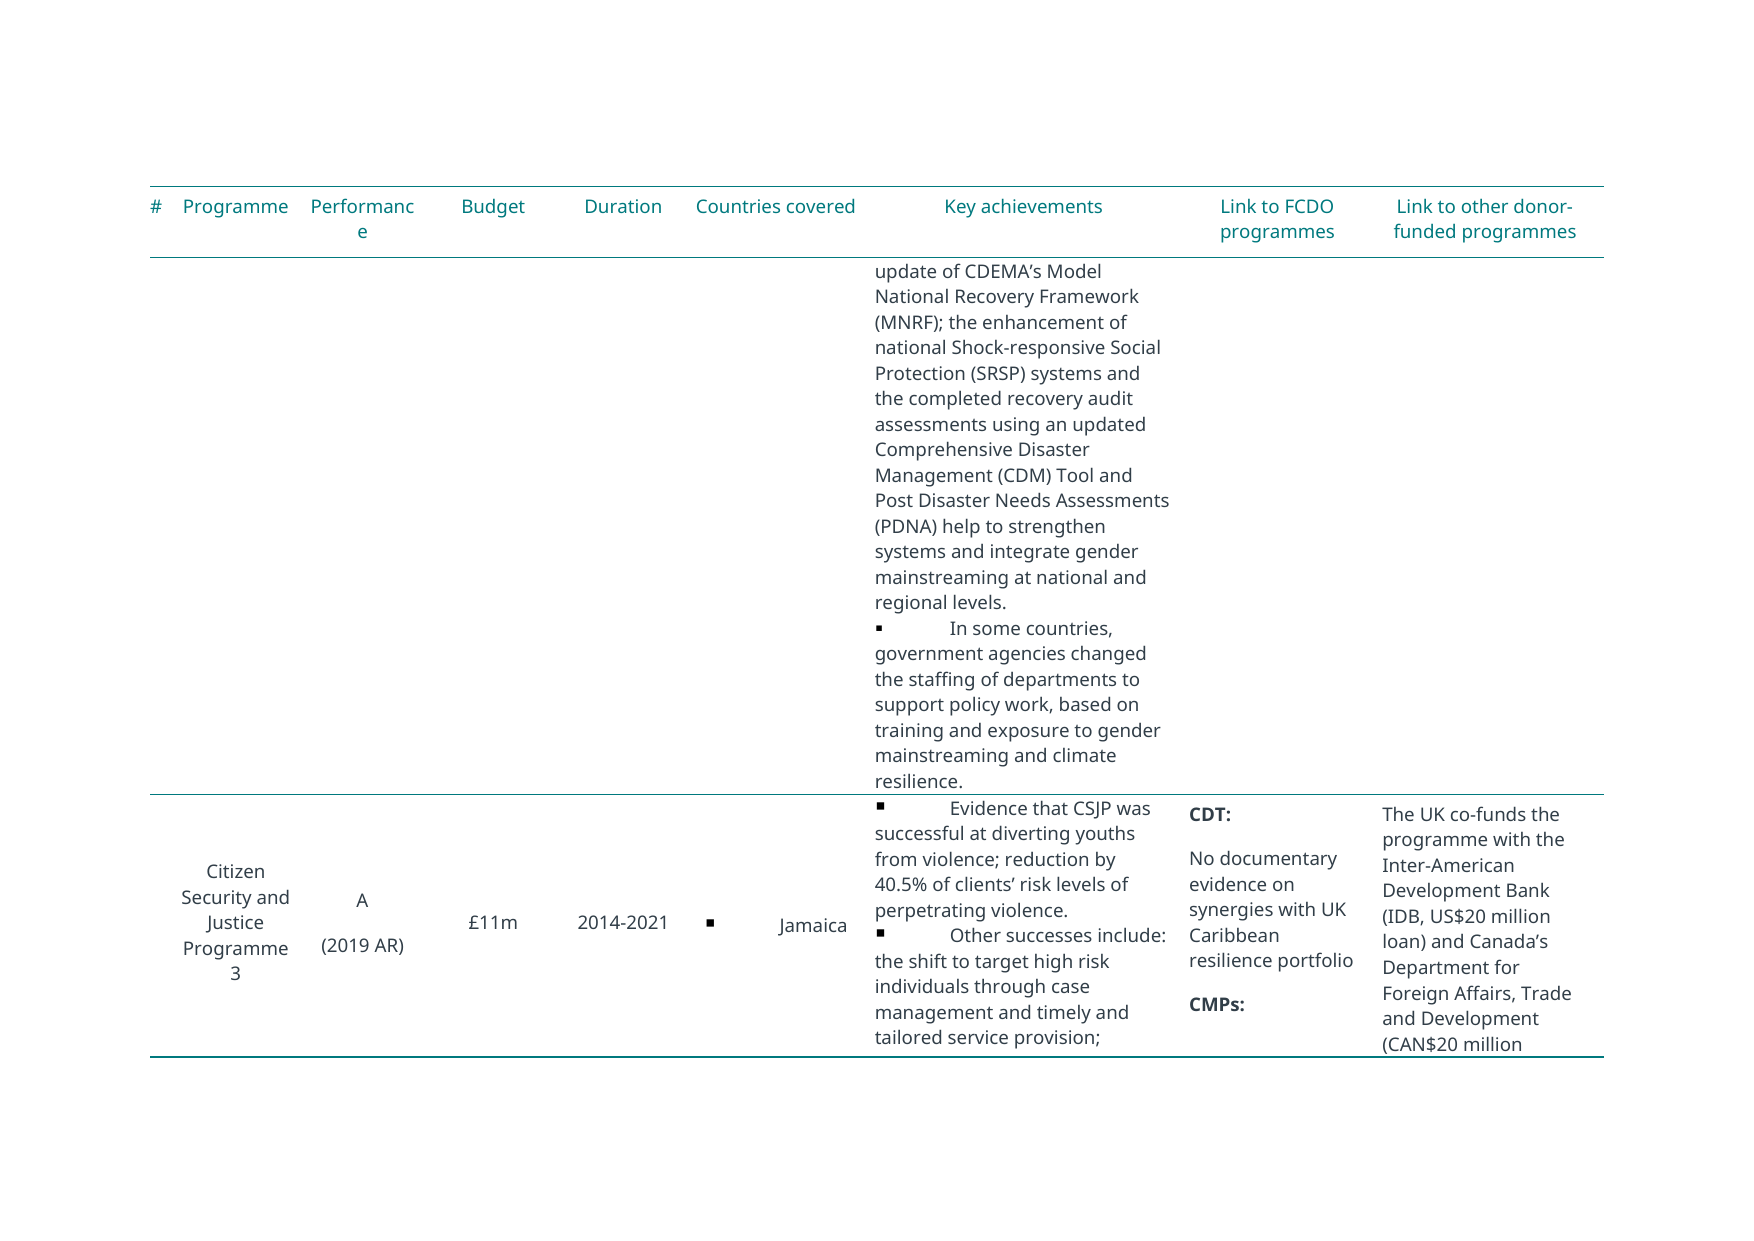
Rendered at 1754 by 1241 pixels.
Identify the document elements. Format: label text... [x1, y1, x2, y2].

table_header Budget [433, 187, 569, 257]
table_cell Evidence that CSJP was successful at diverting youths from violence; reduction by 40.5% of clients’ risk levels of perpetrating violence. Other successes include: the shift to target high risk individuals through case management and timely and tailored service provision; [875, 795, 1189, 1056]
table_cell [1189, 258, 1382, 794]
table_header Countries covered [694, 187, 874, 257]
table_cell [433, 258, 569, 794]
table_cell [569, 258, 693, 794]
table_cell [308, 258, 433, 794]
table_cell [1382, 258, 1604, 794]
table_cell CDT: No documentary evidence on synergies with UK Caribbean resilience portfolio CMPs: [1189, 795, 1382, 1056]
table_header Programme [180, 187, 308, 257]
table_cell The UK co-funds the programme with the Inter-American Development Bank (IDB, US$20 million loan) and Canada’s Department for Foreign Affairs, Trade and Development (CAN$20 million [1382, 795, 1604, 1056]
table_cell [150, 795, 180, 1056]
table_header # [150, 187, 180, 257]
table_header Link to other donor-funded programmes [1382, 187, 1604, 257]
table_header Duration [569, 187, 693, 257]
table_header Key achievements [875, 187, 1189, 257]
table_cell A (2019 AR) [308, 795, 433, 1056]
table_cell [150, 258, 180, 794]
table_cell Jamaica [694, 795, 874, 1056]
table_cell Citizen Security and Justice Programme 3 [180, 795, 308, 1056]
table_cell £11m [433, 795, 569, 1056]
table_header Link to FCDO programmes [1189, 187, 1382, 257]
table_cell [180, 258, 308, 794]
table_cell [694, 258, 874, 794]
table_cell update of CDEMA’s Model National Recovery Framework (MNRF); the enhancement of national Shock-responsive Social Protection (SRSP) systems and the completed recovery audit assessments using an updated Comprehensive Disaster Management (CDM) Tool and Post Disaster Needs Assessments (PDNA) help to strengthen systems and integrate gender mainstreaming at national and regional levels. In some countries, government agencies changed the staffing of departments to support policy work, based on training and exposure to gender mainstreaming and climate resilience. [875, 258, 1189, 794]
table_header Performance [308, 187, 433, 257]
table_cell 2014-2021 [569, 795, 693, 1056]
